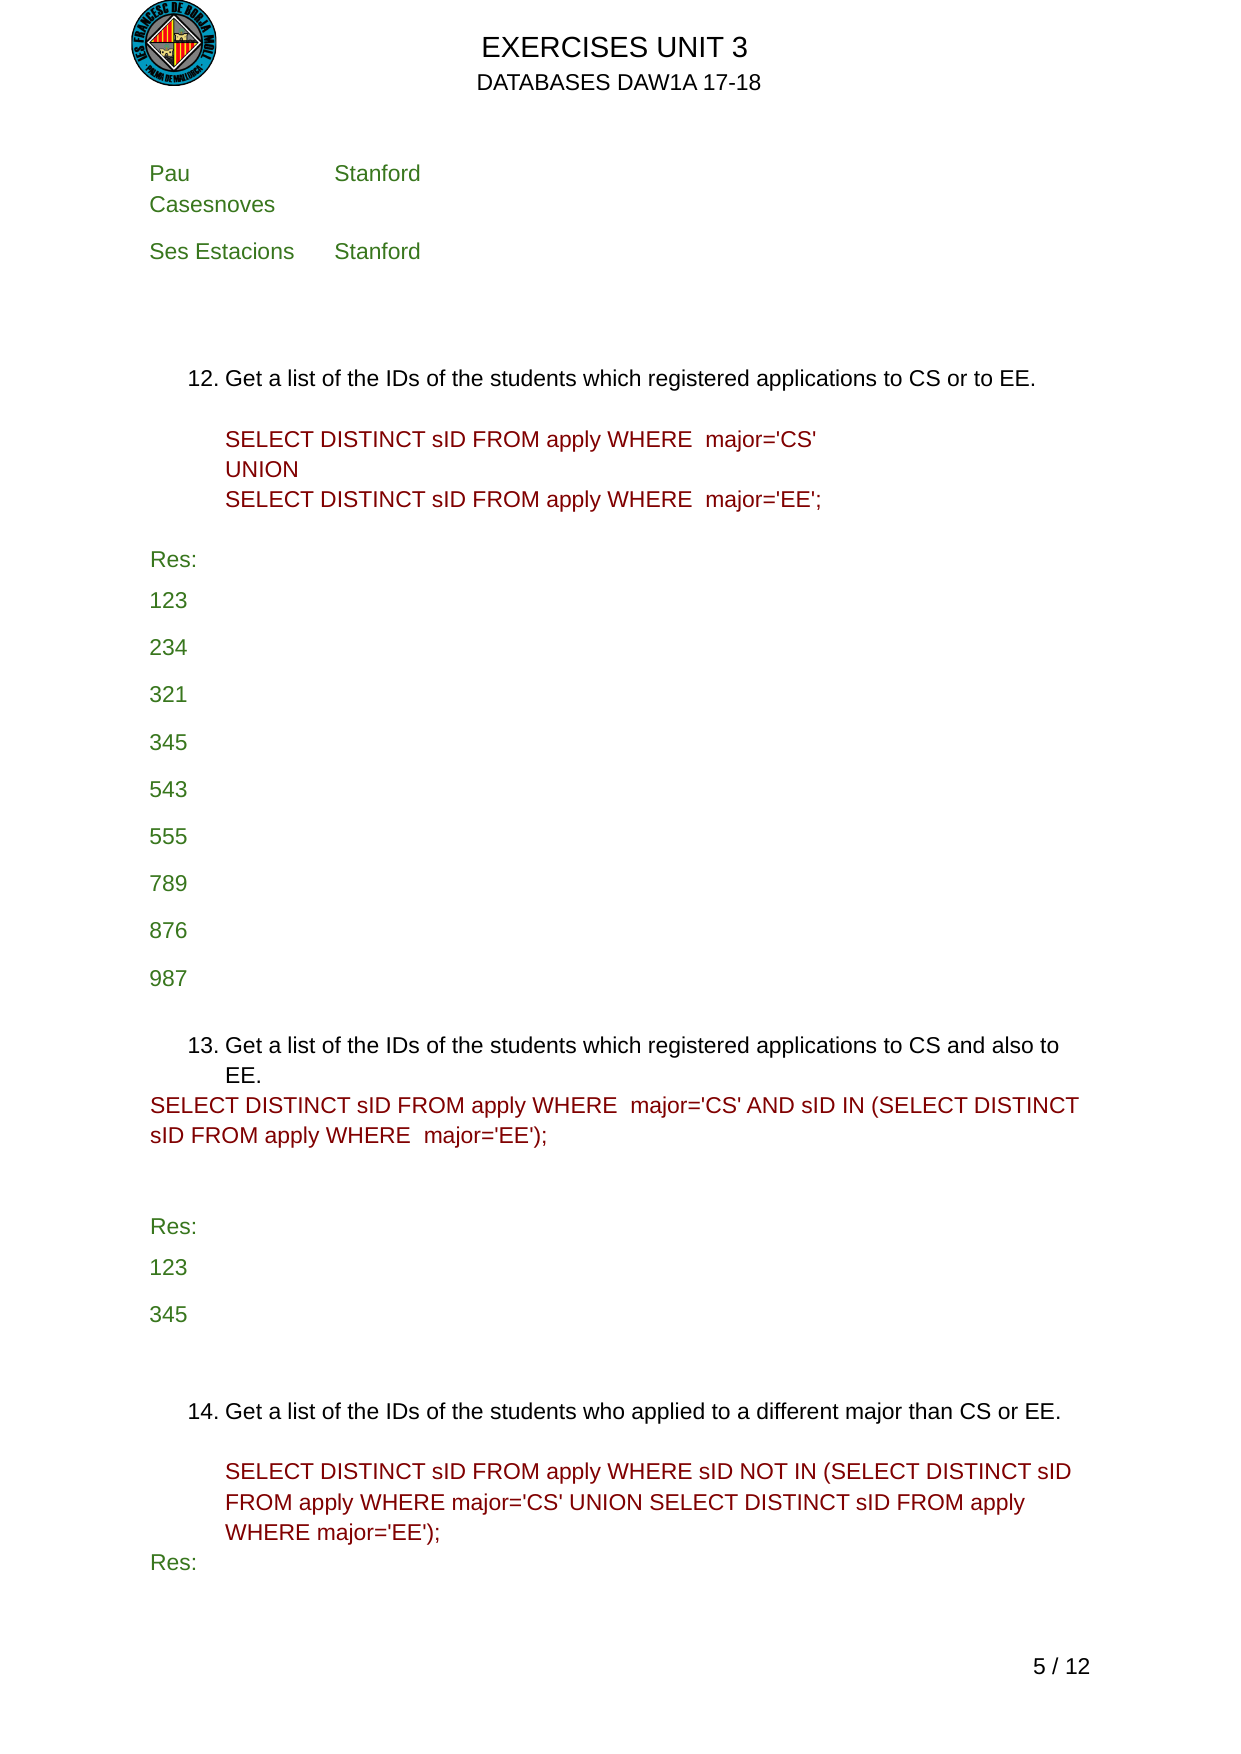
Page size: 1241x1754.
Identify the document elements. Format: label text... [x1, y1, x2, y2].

table_cell 345 [139, 1290, 209, 1337]
text UNION SELECT DISTINCT sID FROM apply WHERE major='EE'; [225, 456, 1090, 512]
list Get a list of the IDs of the students who applied to a different major than CS or EE. [187, 1398, 1090, 1424]
table_cell 987 [139, 954, 220, 1001]
table_cell 555 [139, 813, 220, 860]
picture [179, 48, 217, 86]
picture [131, 48, 169, 86]
table_cell 543 [139, 765, 220, 813]
table_cell Stanford [324, 228, 508, 274]
list Get a list of the IDs of the students which registered applications to CS and also to EE. [187, 1032, 1090, 1088]
table_cell 876 [139, 907, 220, 954]
table_header 123 [139, 577, 220, 624]
text SELECT DISTINCT sID FROM apply WHERE major='CS' AND sID IN (SELECT DISTINCT sID FROM apply WHERE major='EE'); [150, 1092, 1090, 1148]
text Res: [150, 1213, 1090, 1239]
table_cell Stanford [324, 150, 508, 227]
text Res: [150, 1549, 1090, 1575]
table_header 123 [139, 1243, 209, 1290]
table_cell 234 [139, 624, 220, 671]
table_cell 321 [139, 671, 220, 718]
list Get a list of the IDs of the students which registered applications to CS or to EE. [187, 365, 1090, 392]
text SELECT DISTINCT sID FROM apply WHERE sID NOT IN (SELECT DISTINCT sID FROM apply WHERE major='CS' UNION SELECT DISTINCT sID FROM apply WHERE major='EE'); [225, 1458, 1090, 1545]
picture [146, 14, 202, 71]
table_cell Ses Estacions [139, 228, 324, 274]
text SELECT DISTINCT sID FROM apply WHERE major='CS' [225, 426, 1090, 452]
picture [191, 10, 197, 17]
table_cell 789 [139, 860, 220, 907]
picture [148, 67, 155, 73]
table_cell Pau Casesnoves [139, 150, 324, 227]
text Res: [150, 546, 1090, 573]
table_cell 345 [139, 718, 220, 765]
picture [184, 0, 217, 37]
picture [131, 0, 164, 37]
